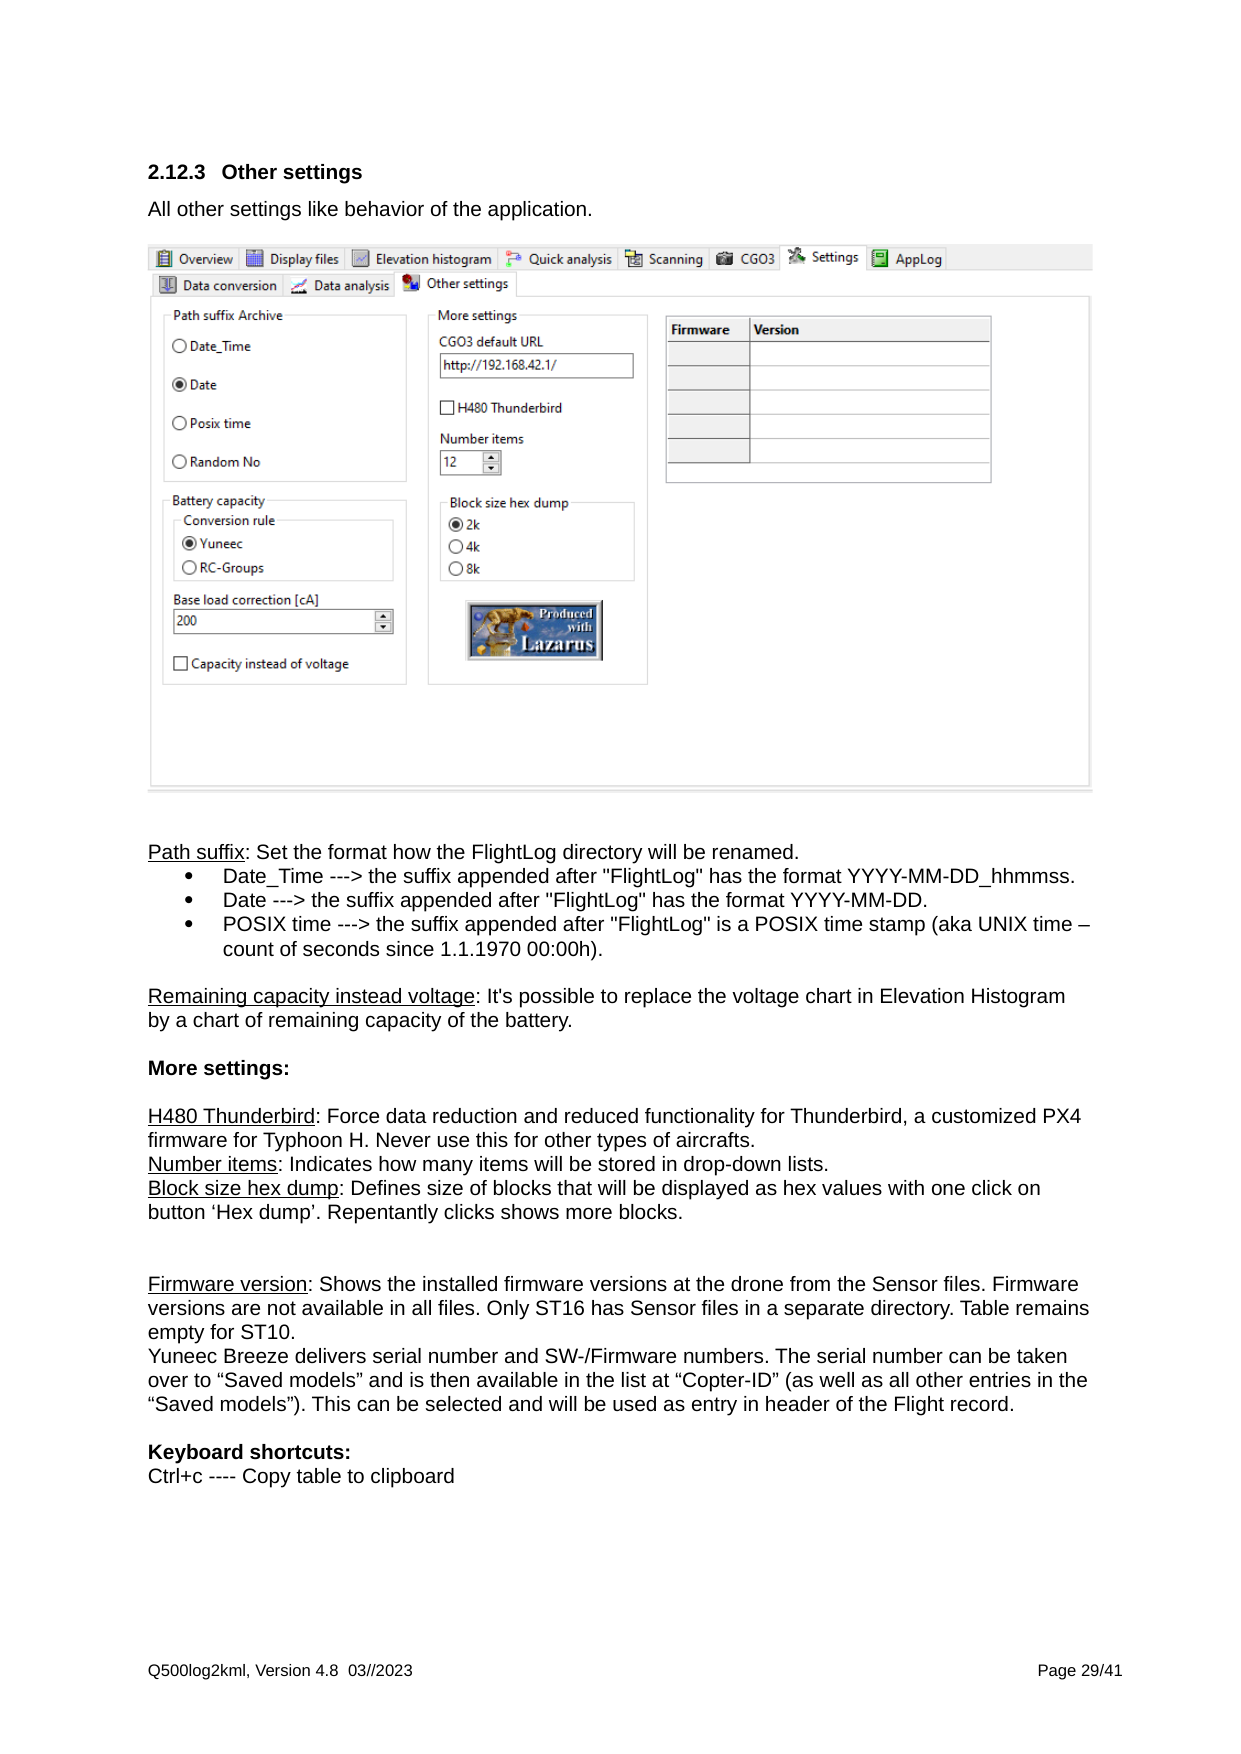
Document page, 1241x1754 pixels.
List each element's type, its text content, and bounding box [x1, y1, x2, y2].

picture [147, 244, 1093, 793]
text Path suffix: Set the format how the FlightLog directory will be renamed. [148, 840, 1093, 864]
text Yuneec Breeze delivers serial number and SW-/Firmware numbers. The serial number can be taken over to “Saved models” and is then available in the list at “Copter-ID” (as well as all other entries in the “Saved models”). This can be selected and will be used as entry in header of the Flight record. [148, 1344, 1093, 1416]
text Keyboard shortcuts: [148, 1439, 1093, 1463]
subtitle Other settings [148, 160, 1093, 184]
list Date ---> the suffix appended after "FlightLog" has the format YYYY-MM-DD. [185, 888, 1093, 912]
text Number items: Indicates how many items will be stored in drop-down lists. [148, 1152, 1093, 1176]
text Block size hex dump: Defines size of blocks that will be displayed as hex values with one click on button ‘Hex dump’. Repentantly clicks shows more blocks. [148, 1176, 1093, 1224]
text Ctrl+c ---- Copy table to clipboard [148, 1463, 1093, 1487]
text Remaining capacity instead voltage: It's possible to replace the voltage chart in Elevation Histogram by a chart of remaining capacity of the battery. [148, 984, 1093, 1032]
text More settings: [148, 1056, 1093, 1080]
text H480 Thunderbird: Force data reduction and reduced functionality for Thunderbird, a customized PX4 firmware for Typhoon H. Never use this for other types of aircrafts. [148, 1104, 1093, 1152]
text Firmware version: Shows the installed firmware versions at the drone from the Sensor files. Firmware versions are not available in all files. Only ST16 has Sensor files in a separate directory. Table remains empty for ST10. [148, 1272, 1093, 1344]
text All other settings like behavior of the application. [148, 197, 1093, 221]
list Date_Time ---> the suffix appended after "FlightLog" has the format YYYY-MM-DD_hhmmss. [185, 864, 1093, 888]
list POSIX time ---> the suffix appended after "FlightLog" is a POSIX time stamp (aka UNIX time – count of seconds since 1.1.1970 00:00h). [185, 912, 1093, 960]
